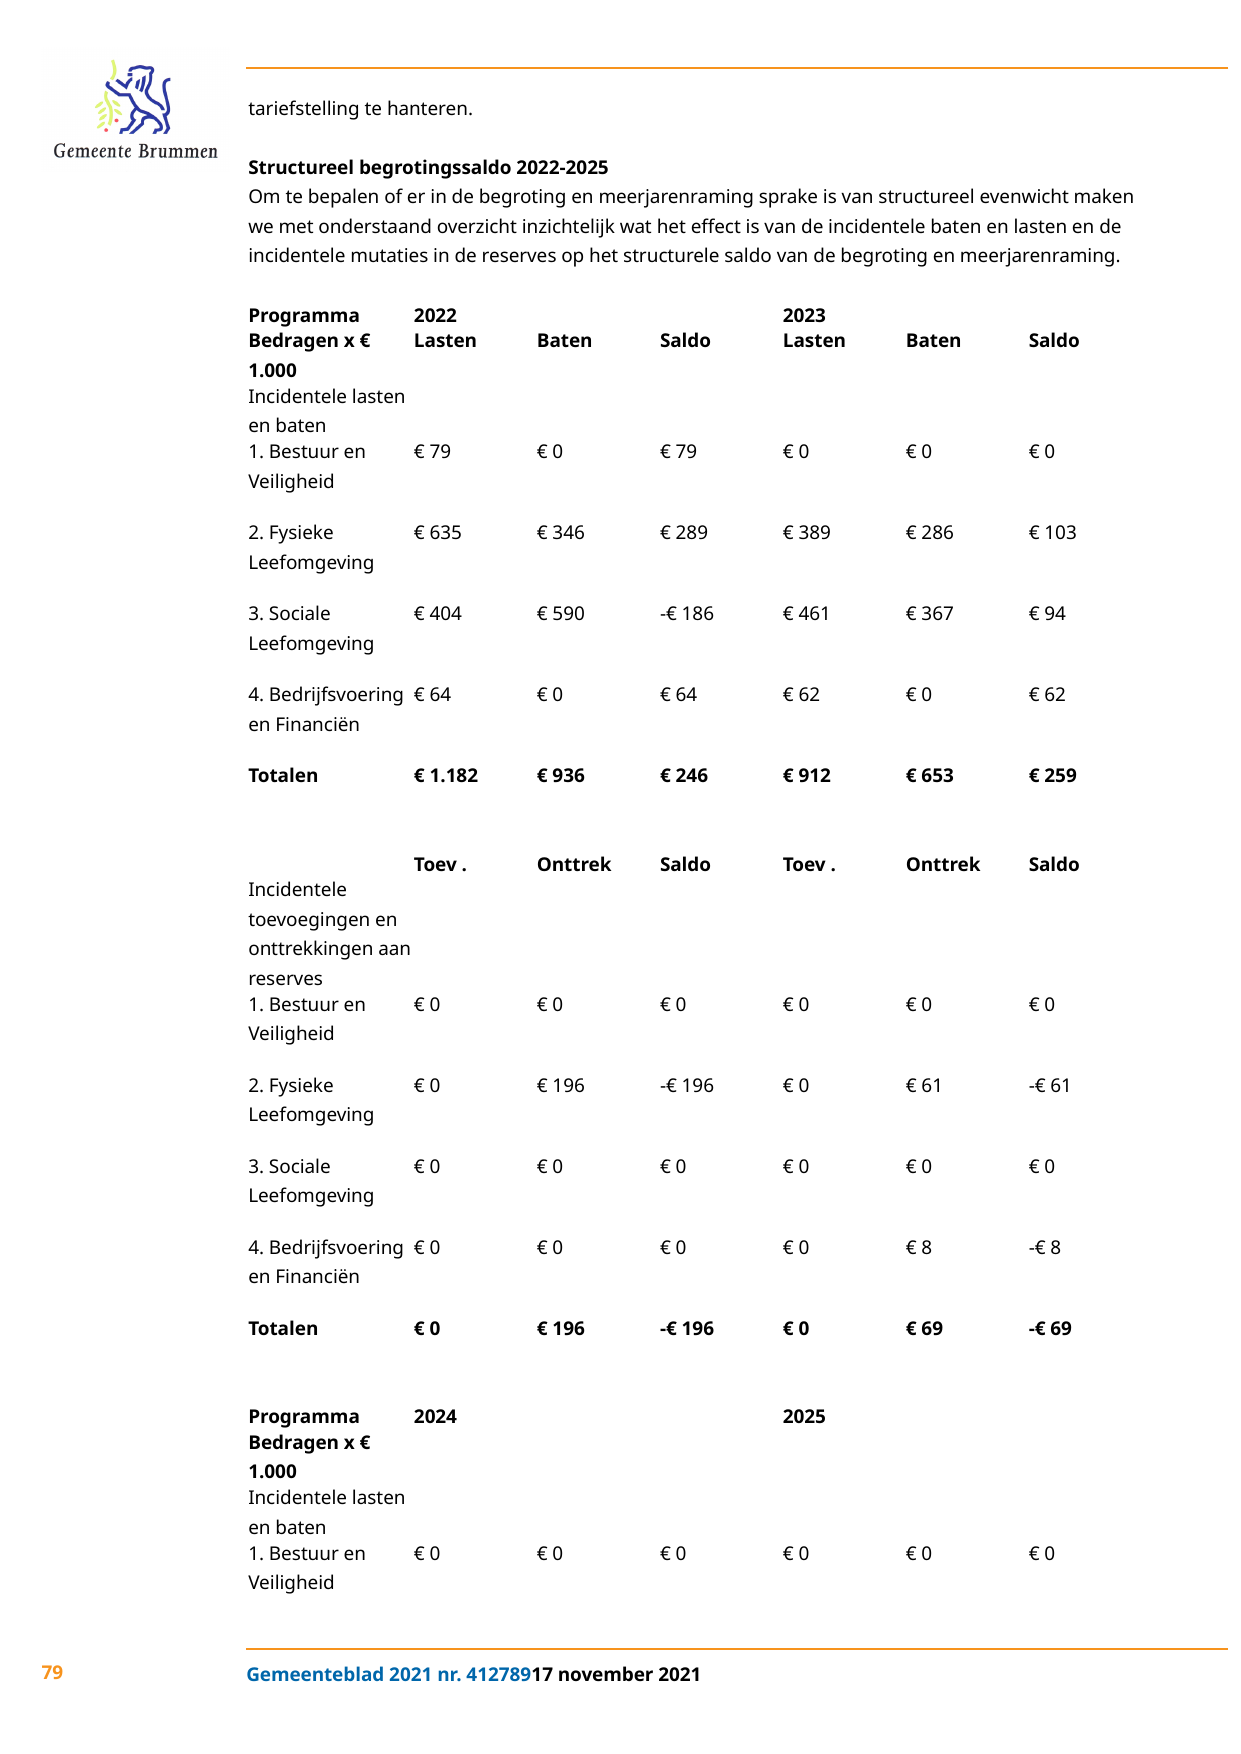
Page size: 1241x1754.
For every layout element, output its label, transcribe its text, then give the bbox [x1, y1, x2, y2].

table_cell [660, 494, 783, 519]
table_cell [783, 876, 906, 991]
table_cell € 461 [783, 600, 906, 656]
table_cell -€ 196 [660, 1072, 783, 1127]
table_cell € 286 [906, 519, 1028, 575]
table_cell [414, 876, 537, 991]
table_cell € 0 [1029, 438, 1152, 494]
table_cell 4. Bedrijfsvoering en Financiën [248, 1234, 414, 1289]
table_cell [1029, 575, 1152, 600]
table_header Onttrek [537, 851, 660, 876]
table_header Saldo [1029, 851, 1152, 876]
table_cell [906, 1289, 1028, 1315]
table_cell [660, 575, 783, 600]
table_cell [906, 494, 1028, 519]
table_cell [537, 1484, 660, 1540]
table_cell [414, 1208, 537, 1234]
table_cell € 0 [783, 991, 906, 1046]
table_cell [1029, 737, 1152, 762]
table_cell [906, 1046, 1028, 1072]
table_header 2022 [414, 302, 783, 328]
table_cell [783, 737, 906, 762]
table_cell [248, 656, 414, 681]
table_header Toev . [783, 851, 906, 876]
table_cell [783, 656, 906, 681]
table_cell [1029, 1046, 1152, 1072]
table_cell [660, 1208, 783, 1234]
table_cell € 0 [537, 991, 660, 1046]
table_cell [783, 1429, 906, 1484]
table_cell [660, 1484, 783, 1540]
table_cell € 0 [537, 438, 660, 494]
table_cell [906, 1208, 1028, 1234]
table_cell € 590 [537, 600, 660, 656]
table_cell € 0 [660, 1234, 783, 1289]
table_cell € 0 [537, 1234, 660, 1289]
table_cell [783, 1208, 906, 1234]
table_cell [660, 383, 783, 438]
table_cell € 0 [783, 1072, 906, 1127]
table_cell 3. Sociale Leefomgeving [248, 1153, 414, 1208]
table_cell [1029, 1127, 1152, 1153]
table_cell 1. Bestuur en Veiligheid [248, 438, 414, 494]
table_cell [906, 876, 1028, 991]
table_cell [414, 575, 537, 600]
table_cell -€ 196 [660, 1315, 783, 1341]
table_cell € 0 [783, 1315, 906, 1341]
table_header 2025 [783, 1403, 1152, 1429]
table_cell € 0 [906, 1153, 1028, 1208]
table_cell [783, 1484, 906, 1540]
table_cell [537, 737, 660, 762]
table_cell Incidentele lasten en baten [248, 1484, 414, 1540]
table_cell [537, 876, 660, 991]
table_cell [537, 1127, 660, 1153]
table_cell € 0 [1029, 1153, 1152, 1208]
table_cell € 346 [537, 519, 660, 575]
table_cell € 79 [414, 438, 537, 494]
table_cell [906, 1484, 1028, 1540]
table_header Saldo [660, 851, 783, 876]
table_cell € 0 [906, 991, 1028, 1046]
table_header Toev . [414, 851, 537, 876]
table_cell [906, 383, 1028, 438]
table_cell 2. Fysieke Leefomgeving [248, 1072, 414, 1127]
table_cell € 0 [783, 1234, 906, 1289]
table_cell € 62 [783, 681, 906, 737]
table_header Programma [248, 302, 414, 328]
table_cell [783, 575, 906, 600]
table_cell [1029, 876, 1152, 991]
table_cell Totalen [248, 1315, 414, 1341]
table_cell [906, 737, 1028, 762]
table_cell € 0 [783, 1153, 906, 1208]
table_cell [660, 1127, 783, 1153]
table_cell [414, 1046, 537, 1072]
table_cell € 0 [906, 1540, 1028, 1595]
table_cell [906, 575, 1028, 600]
table_cell [414, 737, 537, 762]
table_cell € 0 [906, 438, 1028, 494]
table_cell Lasten [414, 328, 537, 383]
table_cell [783, 1046, 906, 1072]
table_cell € 0 [783, 1540, 906, 1595]
table_cell € 653 [906, 763, 1028, 788]
table_cell [537, 383, 660, 438]
table_cell [660, 1046, 783, 1072]
table_cell € 0 [414, 1540, 537, 1595]
table_header Programma [248, 1403, 414, 1429]
table_cell [537, 1208, 660, 1234]
table_cell € 69 [906, 1315, 1028, 1341]
table_cell [537, 1046, 660, 1072]
table_cell [248, 1046, 414, 1072]
table_cell Saldo [1029, 328, 1152, 383]
table_cell -€ 8 [1029, 1234, 1152, 1289]
table_cell -€ 186 [660, 600, 783, 656]
table_cell 1. Bestuur en Veiligheid [248, 1540, 414, 1595]
table_cell € 0 [660, 1153, 783, 1208]
table_cell [248, 1289, 414, 1315]
table_cell [906, 656, 1028, 681]
text tariefstelling te hanteren. [248, 95, 1152, 121]
table_cell 2. Fysieke Leefomgeving [248, 519, 414, 575]
table_cell [248, 1127, 414, 1153]
table_cell [414, 1484, 537, 1540]
table_cell Incidentele lasten en baten [248, 383, 414, 438]
table_cell [1029, 383, 1152, 438]
table_cell [414, 494, 537, 519]
table_cell € 0 [414, 991, 537, 1046]
table_cell € 0 [660, 1540, 783, 1595]
table_cell € 0 [1029, 991, 1152, 1046]
table_cell [783, 1127, 906, 1153]
table_cell € 635 [414, 519, 537, 575]
table_cell [1029, 1289, 1152, 1315]
table_cell Baten [537, 328, 660, 383]
table_cell 3. Sociale Leefomgeving [248, 600, 414, 656]
picture [41, 47, 231, 172]
table_cell -€ 69 [1029, 1315, 1152, 1341]
table_cell € 94 [1029, 600, 1152, 656]
table_cell € 79 [660, 438, 783, 494]
table_cell € 0 [414, 1234, 537, 1289]
table_cell Lasten [783, 328, 906, 383]
table_cell € 0 [660, 991, 783, 1046]
table_cell € 8 [906, 1234, 1028, 1289]
table_header [248, 851, 414, 876]
table_cell € 0 [414, 1072, 537, 1127]
table_cell [906, 1127, 1028, 1153]
table_header 2023 [783, 302, 1152, 328]
table_cell [414, 1127, 537, 1153]
table_cell [537, 494, 660, 519]
table_cell [414, 1289, 537, 1315]
table_cell € 64 [660, 681, 783, 737]
table_cell € 1.182 [414, 763, 537, 788]
table_cell € 0 [537, 1153, 660, 1208]
table_cell € 0 [906, 681, 1028, 737]
table_cell [414, 1429, 537, 1484]
table_cell [1029, 1429, 1152, 1484]
table_cell [414, 656, 537, 681]
table_cell [1029, 1484, 1152, 1540]
table_cell [660, 737, 783, 762]
table_cell € 0 [537, 1540, 660, 1595]
table_cell [783, 383, 906, 438]
table_cell € 0 [537, 681, 660, 737]
table_cell € 389 [783, 519, 906, 575]
table_cell € 259 [1029, 763, 1152, 788]
table_cell € 103 [1029, 519, 1152, 575]
table_cell [414, 383, 537, 438]
table_cell -€ 61 [1029, 1072, 1152, 1127]
table_cell [660, 656, 783, 681]
table_cell € 196 [537, 1315, 660, 1341]
table_cell Incidentele toevoegingen en onttrekkingen aan reserves [248, 876, 414, 991]
table_cell € 0 [1029, 1540, 1152, 1595]
table_cell [906, 1429, 1028, 1484]
text Om te bepalen of er in de begroting en meerjarenraming sprake is van structureel evenwicht maken we met onderstaand overzicht inzichtelijk wat het effect is van de incidentele baten en lasten en de incidentele mutaties in de reserves op het structurele saldo van de begroting en meerjarenraming. [248, 183, 1152, 268]
table_cell [660, 1289, 783, 1315]
table_cell [1029, 1208, 1152, 1234]
table_cell 4. Bedrijfsvoering en Financiën [248, 681, 414, 737]
table_cell [248, 575, 414, 600]
table_cell € 912 [783, 763, 906, 788]
table_header 2024 [414, 1403, 783, 1429]
text Structureel begrotingssaldo 2022-2025 [248, 154, 1152, 180]
table_cell € 62 [1029, 681, 1152, 737]
table_cell [248, 737, 414, 762]
table_cell [1029, 656, 1152, 681]
table_header Onttrek [906, 851, 1028, 876]
table_cell [537, 575, 660, 600]
table_cell € 936 [537, 763, 660, 788]
table_cell Bedragen x € 1.000 [248, 328, 414, 383]
table_cell [537, 1429, 660, 1484]
table_cell 1. Bestuur en Veiligheid [248, 991, 414, 1046]
table_cell [1029, 494, 1152, 519]
table_cell € 0 [783, 438, 906, 494]
table_cell Baten [906, 328, 1028, 383]
table_cell [248, 494, 414, 519]
table_cell [783, 494, 906, 519]
table_cell [537, 656, 660, 681]
table_cell € 289 [660, 519, 783, 575]
table_cell [537, 1289, 660, 1315]
table_cell € 61 [906, 1072, 1028, 1127]
table_cell [660, 876, 783, 991]
table_cell Totalen [248, 763, 414, 788]
table_cell € 367 [906, 600, 1028, 656]
table_cell [660, 1429, 783, 1484]
table_cell Bedragen x € 1.000 [248, 1429, 414, 1484]
table_cell [248, 1208, 414, 1234]
table_cell € 0 [414, 1153, 537, 1208]
table_cell € 246 [660, 763, 783, 788]
table_cell € 404 [414, 600, 537, 656]
table_cell [783, 1289, 906, 1315]
table_cell € 0 [414, 1315, 537, 1341]
table_cell Saldo [660, 328, 783, 383]
table_cell € 196 [537, 1072, 660, 1127]
table_cell € 64 [414, 681, 537, 737]
